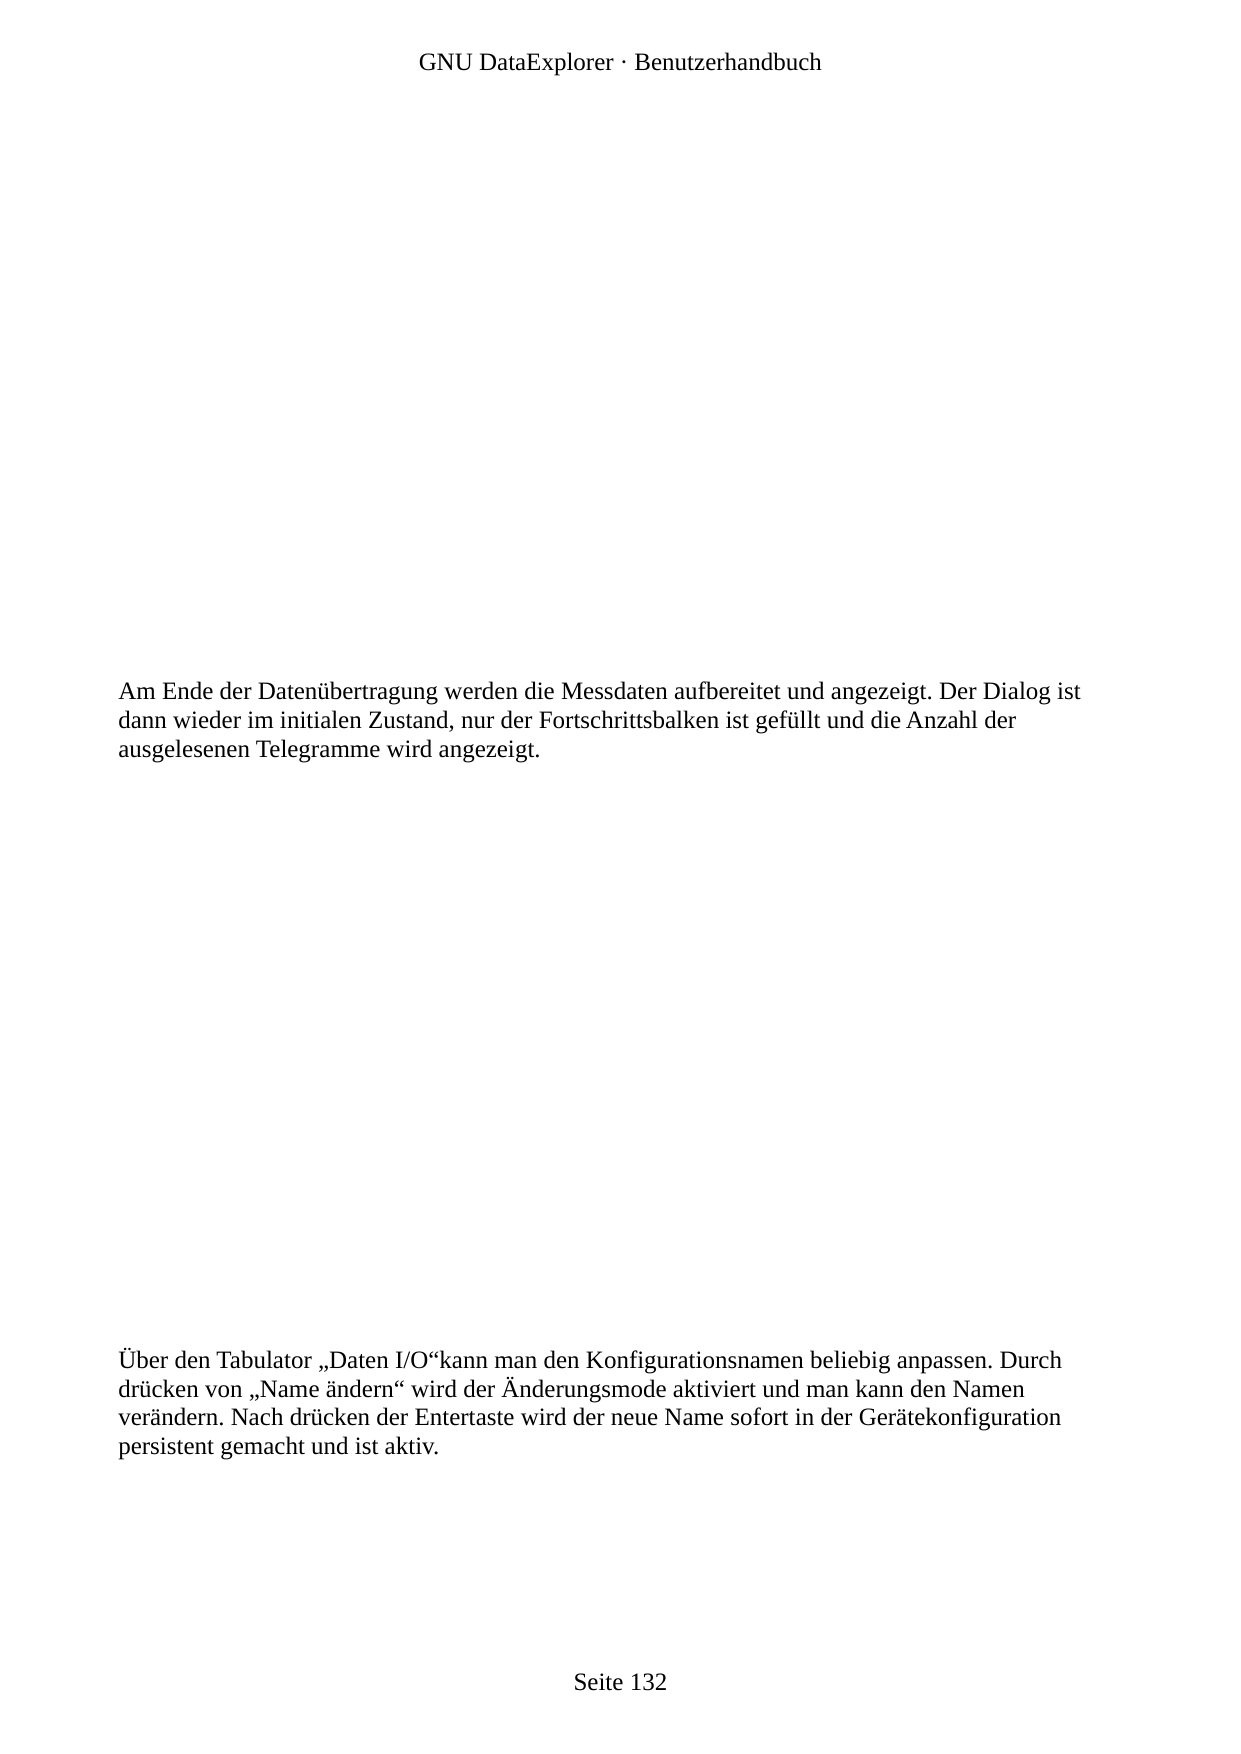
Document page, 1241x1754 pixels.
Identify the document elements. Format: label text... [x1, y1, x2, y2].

text Über den Tabulator „Daten I/O“kann man den Konfigurationsnamen beliebig anpassen. Durch drücken von „Name ändern“ wird der Änderungsmode aktiviert und man kann den Namen verändern. Nach drücken der Entertaste wird der neue Name sofort in der Gerätekonfiguration persistent gemacht und ist aktiv. [118, 1345, 1122, 1460]
text Am Ende der Datenübertragung werden die Messdaten aufbereitet und angezeigt. Der Dialog ist dann wieder im initialen Zustand, nur der Fortschrittsbalken ist gefüllt und die Anzahl der ausgelesenen Telegramme wird angezeigt. [118, 676, 1122, 762]
